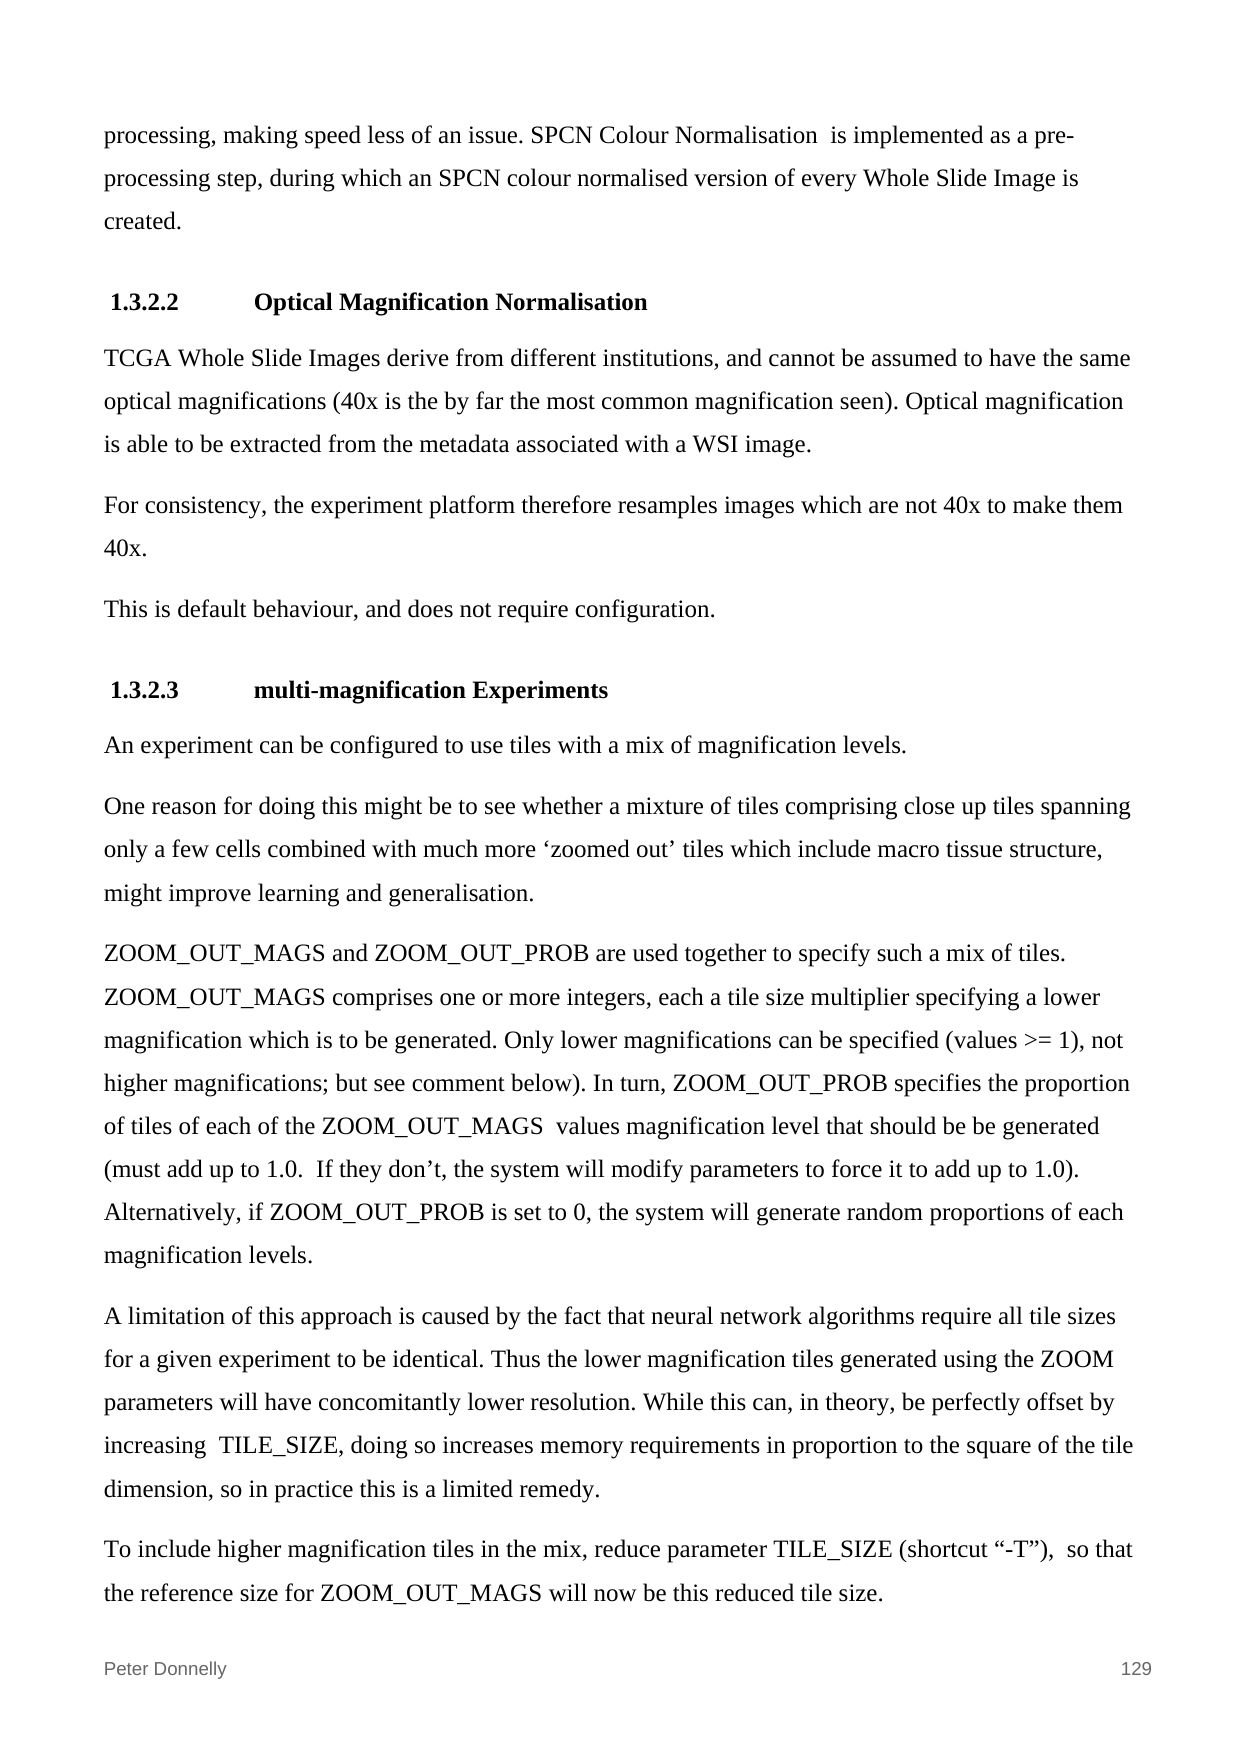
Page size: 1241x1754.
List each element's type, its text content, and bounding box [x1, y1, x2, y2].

text To include higher magnification tiles in the mix, reduce parameter TILE_SIZE (shortcut “-T”), so that the reference size for ZOOM_OUT_MAGS will now be this reduced tile size. [103, 1534, 1146, 1606]
text One reason for doing this might be to see whether a mixture of tiles comprising close up tiles spanning only a few cells combined with much more ‘zoomed out’ tiles which include macro tissue structure, might improve learning and generalisation. [103, 791, 1146, 906]
subtitle multi-magnification Experiments [103, 675, 1146, 704]
text TCGA Whole Slide Images derive from different institutions, and cannot be assumed to have the same optical magnifications (40x is the by far the most common magnification seen). Optical magnification is able to be extracted from the metadata associated with a WSI image. [103, 343, 1146, 458]
text ZOOM_OUT_MAGS and ZOOM_OUT_PROB are used together to specify such a mix of tiles. ZOOM_OUT_MAGS comprises one or more integers, each a tile size multiplier specifying a lower magnification which is to be generated. Only lower magnifications can be specified (values >= 1), not higher magnifications; but see comment below). In turn, ZOOM_OUT_PROB specifies the proportion of tiles of each of the ZOOM_OUT_MAGS values magnification level that should be be generated (must add up to 1.0. If they don’t, the system will modify parameters to force it to add up to 1.0). Alternatively, if ZOOM_OUT_PROB is set to 0, the system will generate random proportions of each magnification levels. [103, 938, 1146, 1269]
subtitle Optical Magnification Normalisation [103, 287, 1146, 316]
text An experiment can be configured to use tiles with a mix of magnification levels. [103, 731, 1146, 759]
text processing, making speed less of an issue. SPCN Colour Normalisation is implemented as a pre-processing step, during which an SPCN colour normalised version of every Whole Slide Image is created. [103, 120, 1146, 235]
text For consistency, the experiment platform therefore resamples images which are not 40x to make them 40x. [103, 490, 1146, 562]
text This is default behaviour, and does not require configuration. [103, 594, 1146, 623]
text A limitation of this approach is caused by the fact that neural network algorithms require all tile sizes for a given experiment to be identical. Thus the lower magnification tiles generated using the ZOOM parameters will have concomitantly lower resolution. While this can, in theory, be perfectly offset by increasing TILE_SIZE, doing so increases memory requirements in proportion to the square of the tile dimension, so in practice this is a limited remedy. [103, 1301, 1146, 1502]
